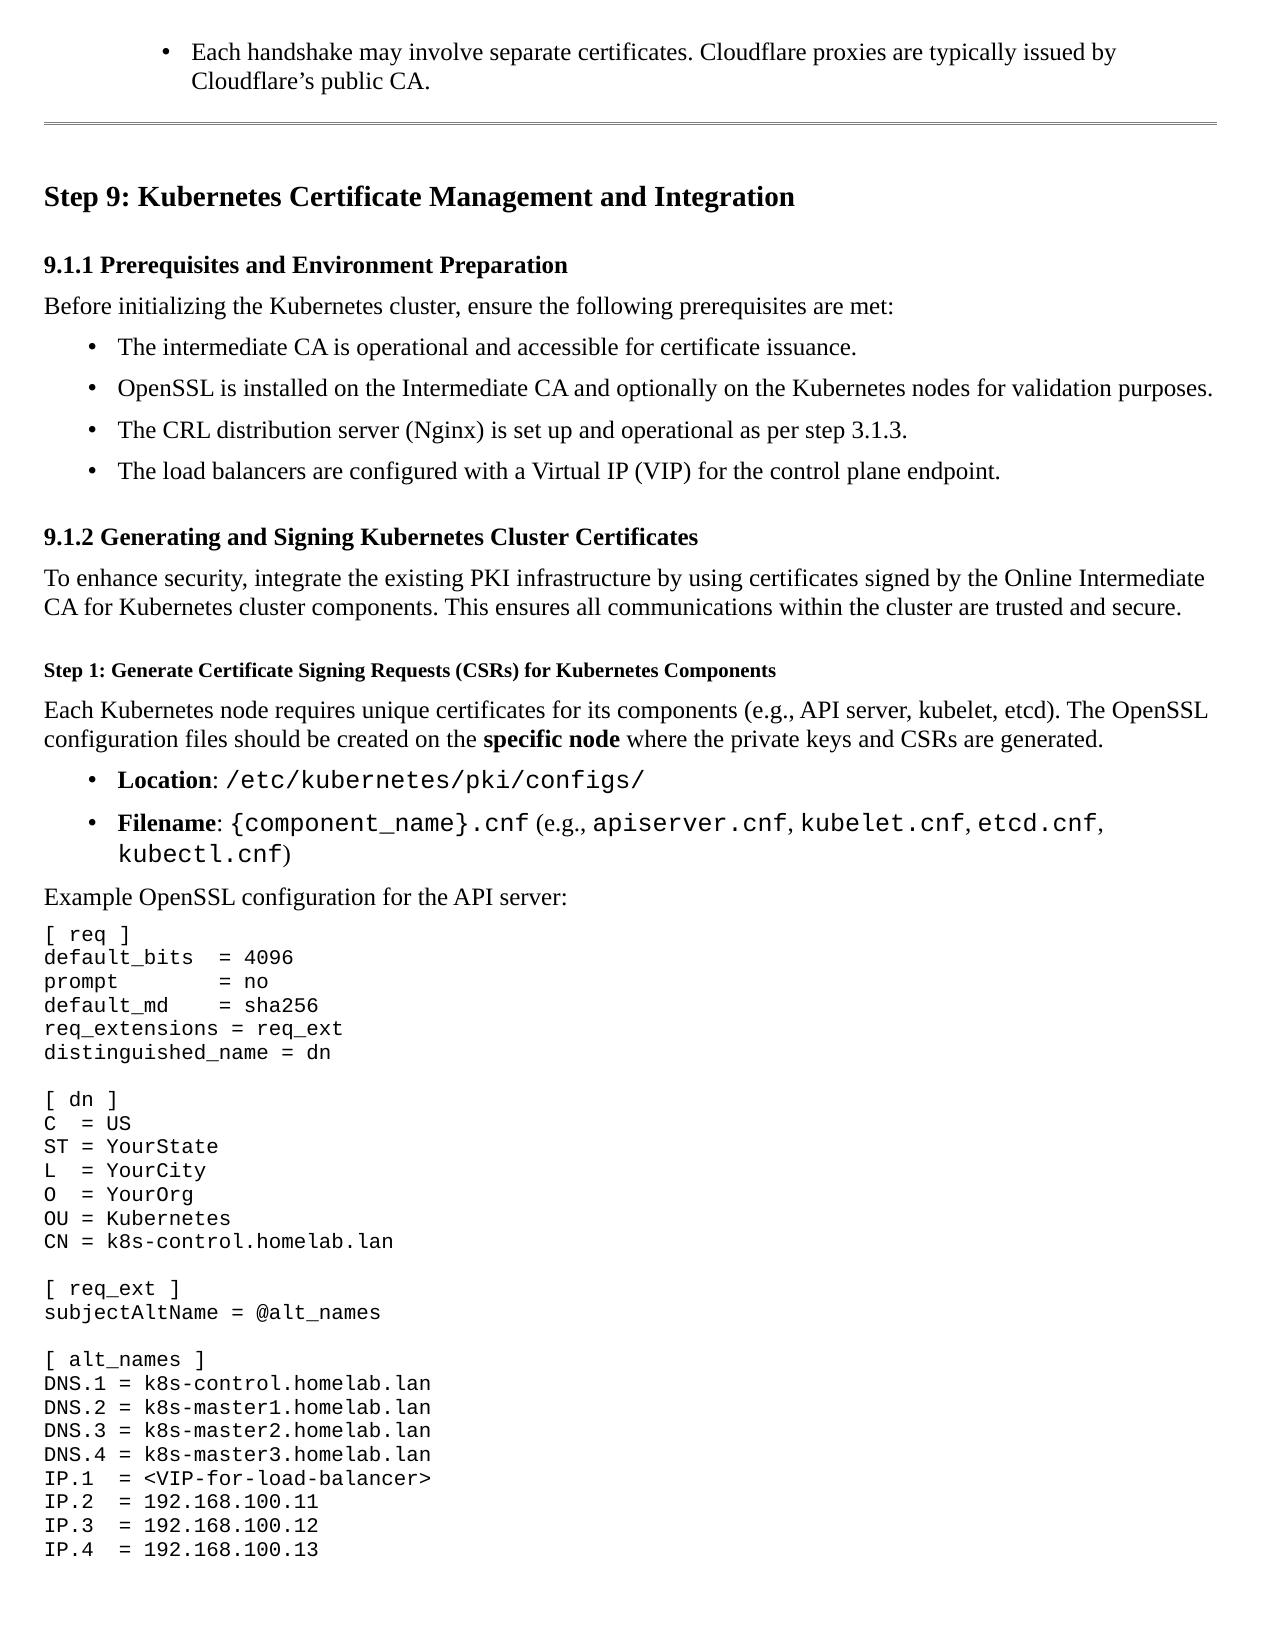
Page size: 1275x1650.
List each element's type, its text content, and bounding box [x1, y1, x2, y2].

text DNS.3 = k8s-master2.homelab.lan [44, 1420, 1217, 1444]
text default_md = sha256 [44, 995, 1217, 1018]
text IP.3 = 192.168.100.12 [44, 1515, 1217, 1538]
list The intermediate CA is operational and accessible for certificate issuance. [88, 332, 1217, 361]
text IP.2 = 192.168.100.11 [44, 1491, 1217, 1515]
text [ alt_names ] [44, 1349, 1217, 1373]
list OpenSSL is installed on the Intermediate CA and optionally on the Kubernetes nodes for validation purposes. [88, 373, 1217, 402]
text prompt = no [44, 971, 1217, 995]
text ST = YourState [44, 1137, 1217, 1160]
text [ req_ext ] [44, 1278, 1217, 1302]
text Example OpenSSL configuration for the API server: [44, 882, 1217, 911]
text Each Kubernetes node requires unique certificates for its components (e.g., API server, kubelet, etcd). The OpenSSL configuration files should be created on the specific node where the private keys and CSRs are generated. [44, 695, 1217, 752]
list The CRL distribution server (Nginx) is set up and operational as per step 3.1.3. [88, 415, 1217, 443]
subtitle 9.1.2 Generating and Signing Kubernetes Cluster Certificates [44, 522, 1217, 551]
text DNS.1 = k8s-control.homelab.lan [44, 1373, 1217, 1397]
text distinguished_name = dn [44, 1042, 1217, 1066]
subtitle Step 1: Generate Certificate Signing Requests (CSRs) for Kubernetes Components [44, 658, 1217, 682]
text DNS.4 = k8s-master3.homelab.lan [44, 1444, 1217, 1468]
text O = YourOrg [44, 1184, 1217, 1207]
list Filename: {component_name}.cnf (e.g., apiserver.cnf, kubelet.cnf, etcd.cnf, kubectl.cnf) [88, 808, 1217, 870]
text subjectAltName = @alt_names [44, 1302, 1217, 1326]
text IP.4 = 192.168.100.13 [44, 1538, 1217, 1562]
text DNS.2 = k8s-master1.homelab.lan [44, 1397, 1217, 1420]
list The load balancers are configured with a Virtual IP (VIP) for the control plane endpoint. [88, 456, 1217, 485]
text C = US [44, 1113, 1217, 1137]
text req_extensions = req_ext [44, 1018, 1217, 1042]
text To enhance security, integrate the existing PKI infrastructure by using certificates signed by the Online Intermediate CA for Kubernetes cluster components. This ensures all communications within the cluster are trusted and secure. [44, 563, 1217, 621]
text [ req ] [44, 924, 1217, 947]
list Each handshake may involve separate certificates. Cloudflare proxies are typically issued by Cloudflare’s public CA. [162, 37, 1217, 95]
text default_bits = 4096 [44, 947, 1217, 971]
text IP.1 = <VIP-for-load-balancer> [44, 1468, 1217, 1491]
list Location: /etc/kubernetes/pki/configs/ [88, 765, 1217, 796]
text Before initializing the Kubernetes cluster, ensure the following prerequisites are met: [44, 291, 1217, 320]
subtitle Step 9: Kubernetes Certificate Management and Integration [44, 179, 1217, 212]
text [ dn ] [44, 1089, 1217, 1113]
text L = YourCity [44, 1160, 1217, 1184]
text CN = k8s-control.homelab.lan [44, 1231, 1217, 1255]
text OU = Kubernetes [44, 1207, 1217, 1231]
subtitle 9.1.1 Prerequisites and Environment Preparation [44, 250, 1217, 278]
